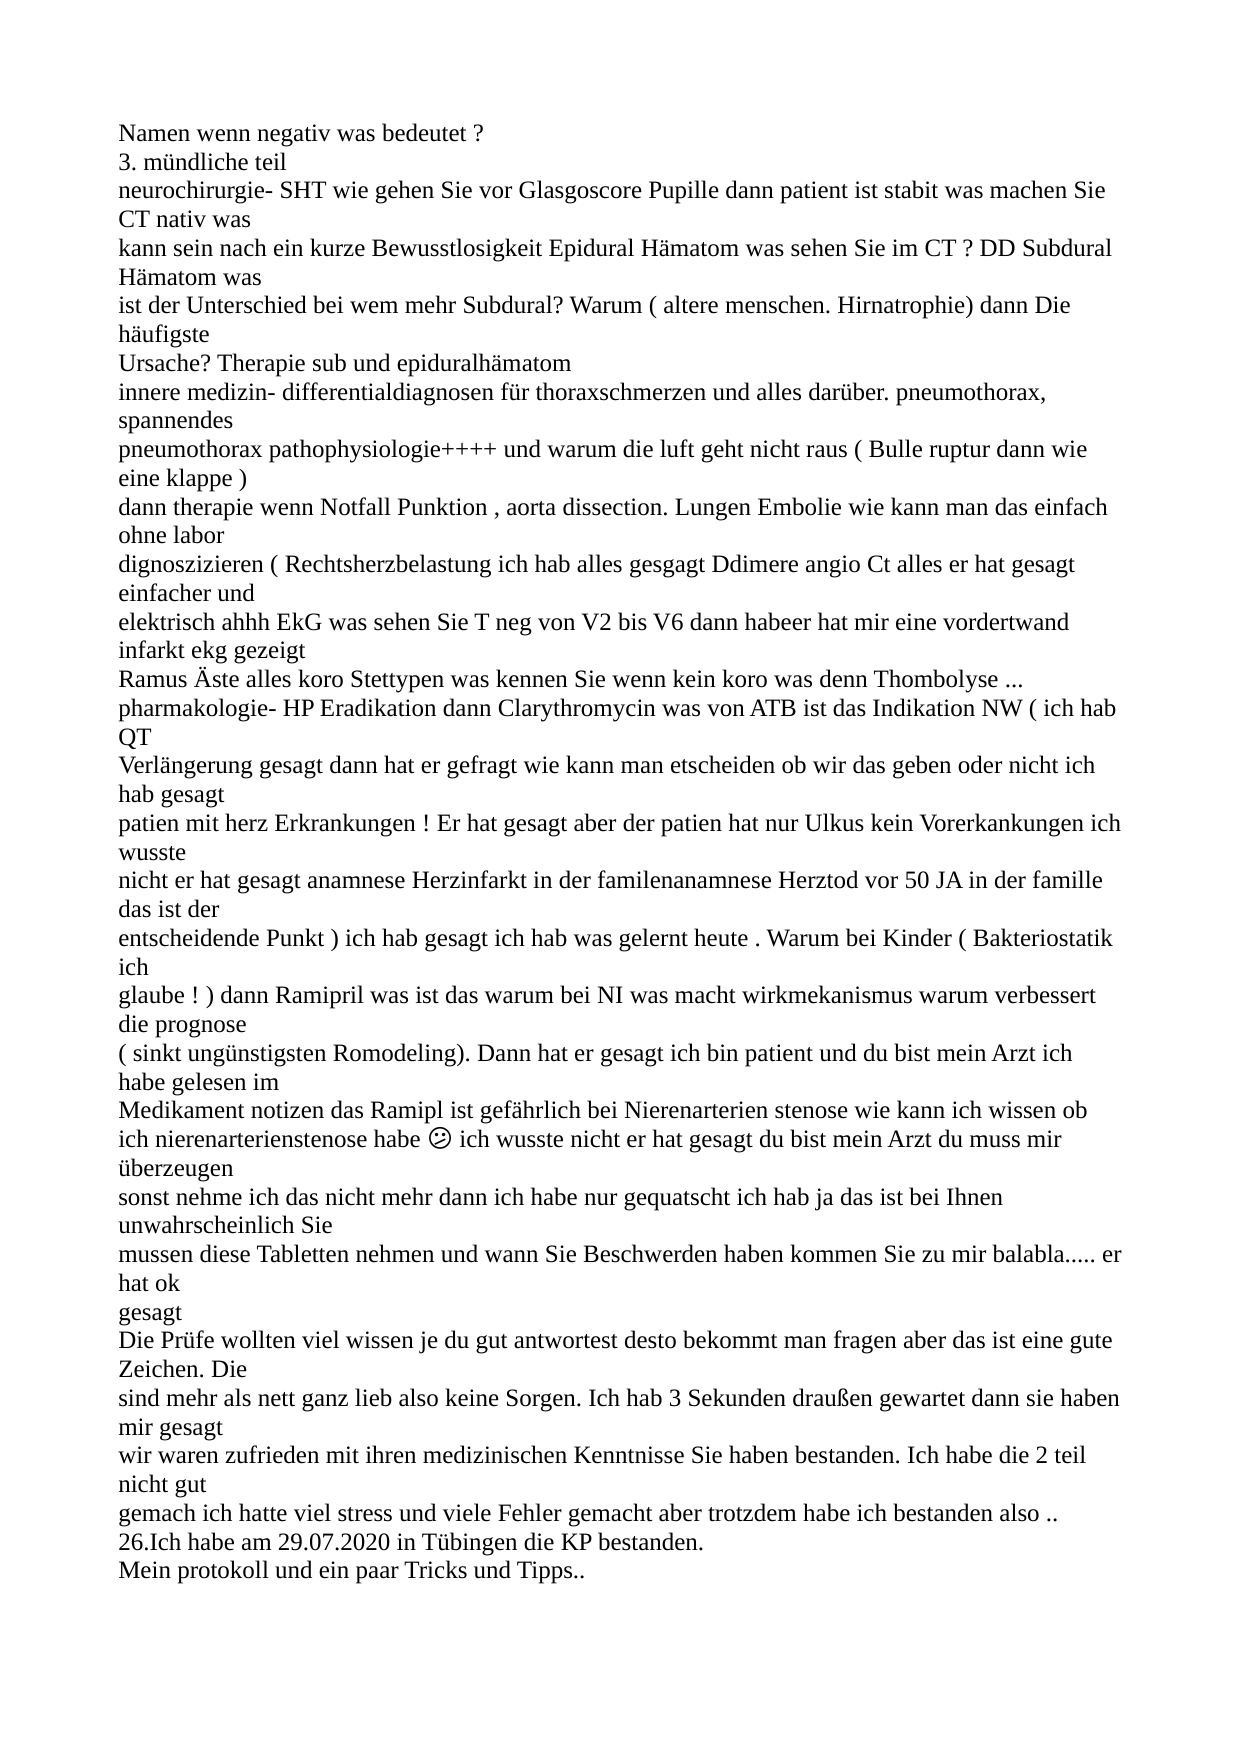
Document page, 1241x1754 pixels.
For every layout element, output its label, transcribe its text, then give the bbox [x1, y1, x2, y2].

text mussen diese Tabletten nehmen und wann Sie Beschwerden haben kommen Sie zu mir balabla..... er hat ok [118, 1239, 1122, 1297]
text 26.Ich habe am 29.07.2020 in Tübingen die KP bestanden. [118, 1527, 1122, 1556]
text innere medizin- differentialdiagnosen für thoraxschmerzen und alles darüber. pneumothorax, spannendes [118, 377, 1122, 434]
text dann therapie wenn Notfall Punktion , aorta dissection. Lungen Embolie wie kann man das einfach ohne labor [118, 492, 1122, 549]
text wir waren zufrieden mit ihren medizinischen Kenntnisse Sie haben bestanden. Ich habe die 2 teil nicht gut [118, 1441, 1122, 1498]
text Die Prüfe wollten viel wissen je du gut antwortest desto bekommt man fragen aber das ist eine gute Zeichen. Die [118, 1326, 1122, 1383]
text Ursache? Therapie sub und epiduralhämatom [118, 348, 1122, 377]
text sind mehr als nett ganz lieb also keine Sorgen. Ich hab 3 Sekunden draußen gewartet dann sie haben mir gesagt [118, 1383, 1122, 1441]
text Mein protokoll und ein paar Tricks und Tipps.. [118, 1556, 1122, 1584]
text kann sein nach ein kurze Bewusstlosigkeit Epidural Hämatom was sehen Sie im CT ? DD Subdural Hämatom was [118, 233, 1122, 291]
text Namen wenn negativ was bedeutet ? [118, 118, 1122, 147]
text gesagt 🤣 [118, 1297, 1122, 1326]
text Ramus Äste alles koro Stettypen was kennen Sie wenn kein koro was denn Thombolyse ... [118, 664, 1122, 693]
text ist der Unterschied bei wem mehr Subdural? Warum ( altere menschen. Hirnatrophie) dann Die häufigste [118, 291, 1122, 348]
text ( sinkt ungünstigsten Romodeling). Dann hat er gesagt ich bin patient und du bist mein Arzt ich habe gelesen im [118, 1038, 1122, 1096]
text elektrisch ahhh EkG was sehen Sie T neg von V2 bis V6 dann habeer hat mir eine vordertwand infarkt ekg gezeigt [118, 607, 1122, 664]
text gemach ich hatte viel stress und viele Fehler gemacht aber trotzdem habe ich bestanden also .. [118, 1498, 1122, 1527]
text dignoszizieren ( Rechtsherzbelastung ich hab alles gesgagt Ddimere angio Ct alles er hat gesagt einfacher und [118, 549, 1122, 607]
text patien mit herz Erkrankungen ! Er hat gesagt aber der patien hat nur Ulkus kein Vorerkankungen ich wusste [118, 808, 1122, 866]
text sonst nehme ich das nicht mehr dann ich habe nur gequatscht ich hab ja das ist bei Ihnen unwahrscheinlich Sie [118, 1182, 1122, 1239]
text Medikament notizen das Ramipl ist gefährlich bei Nierenarterien stenose wie kann ich wissen ob [118, 1096, 1122, 1124]
text pharmakologie- HP Eradikation dann Clarythromycin was von ATB ist das Indikation NW ( ich hab QT [118, 693, 1122, 751]
text nicht er hat gesagt anamnese Herzinfarkt in der familenanamnese Herztod vor 50 JA in der famille das ist der [118, 866, 1122, 923]
text ich nierenarterienstenose habe 😕 ich wusste nicht er hat gesagt du bist mein Arzt du muss mir überzeugen [118, 1124, 1122, 1182]
text pneumothorax pathophysiologie++++ und warum die luft geht nicht raus ( Bulle ruptur dann wie eine klappe ) [118, 434, 1122, 492]
text Verlängerung gesagt dann hat er gefragt wie kann man etscheiden ob wir das geben oder nicht ich hab gesagt [118, 751, 1122, 808]
text entscheidende Punkt ) ich hab gesagt ich hab was gelernt heute . Warum bei Kinder ( Bakteriostatik ich [118, 923, 1122, 981]
text glaube ! ) dann Ramipril was ist das warum bei NI was macht wirkmekanismus warum verbessert die prognose [118, 981, 1122, 1038]
text neurochirurgie- SHT wie gehen Sie vor Glasgoscore Pupille dann patient ist stabit was machen Sie CT nativ was [118, 176, 1122, 233]
text 3. mündliche teil [118, 147, 1122, 176]
